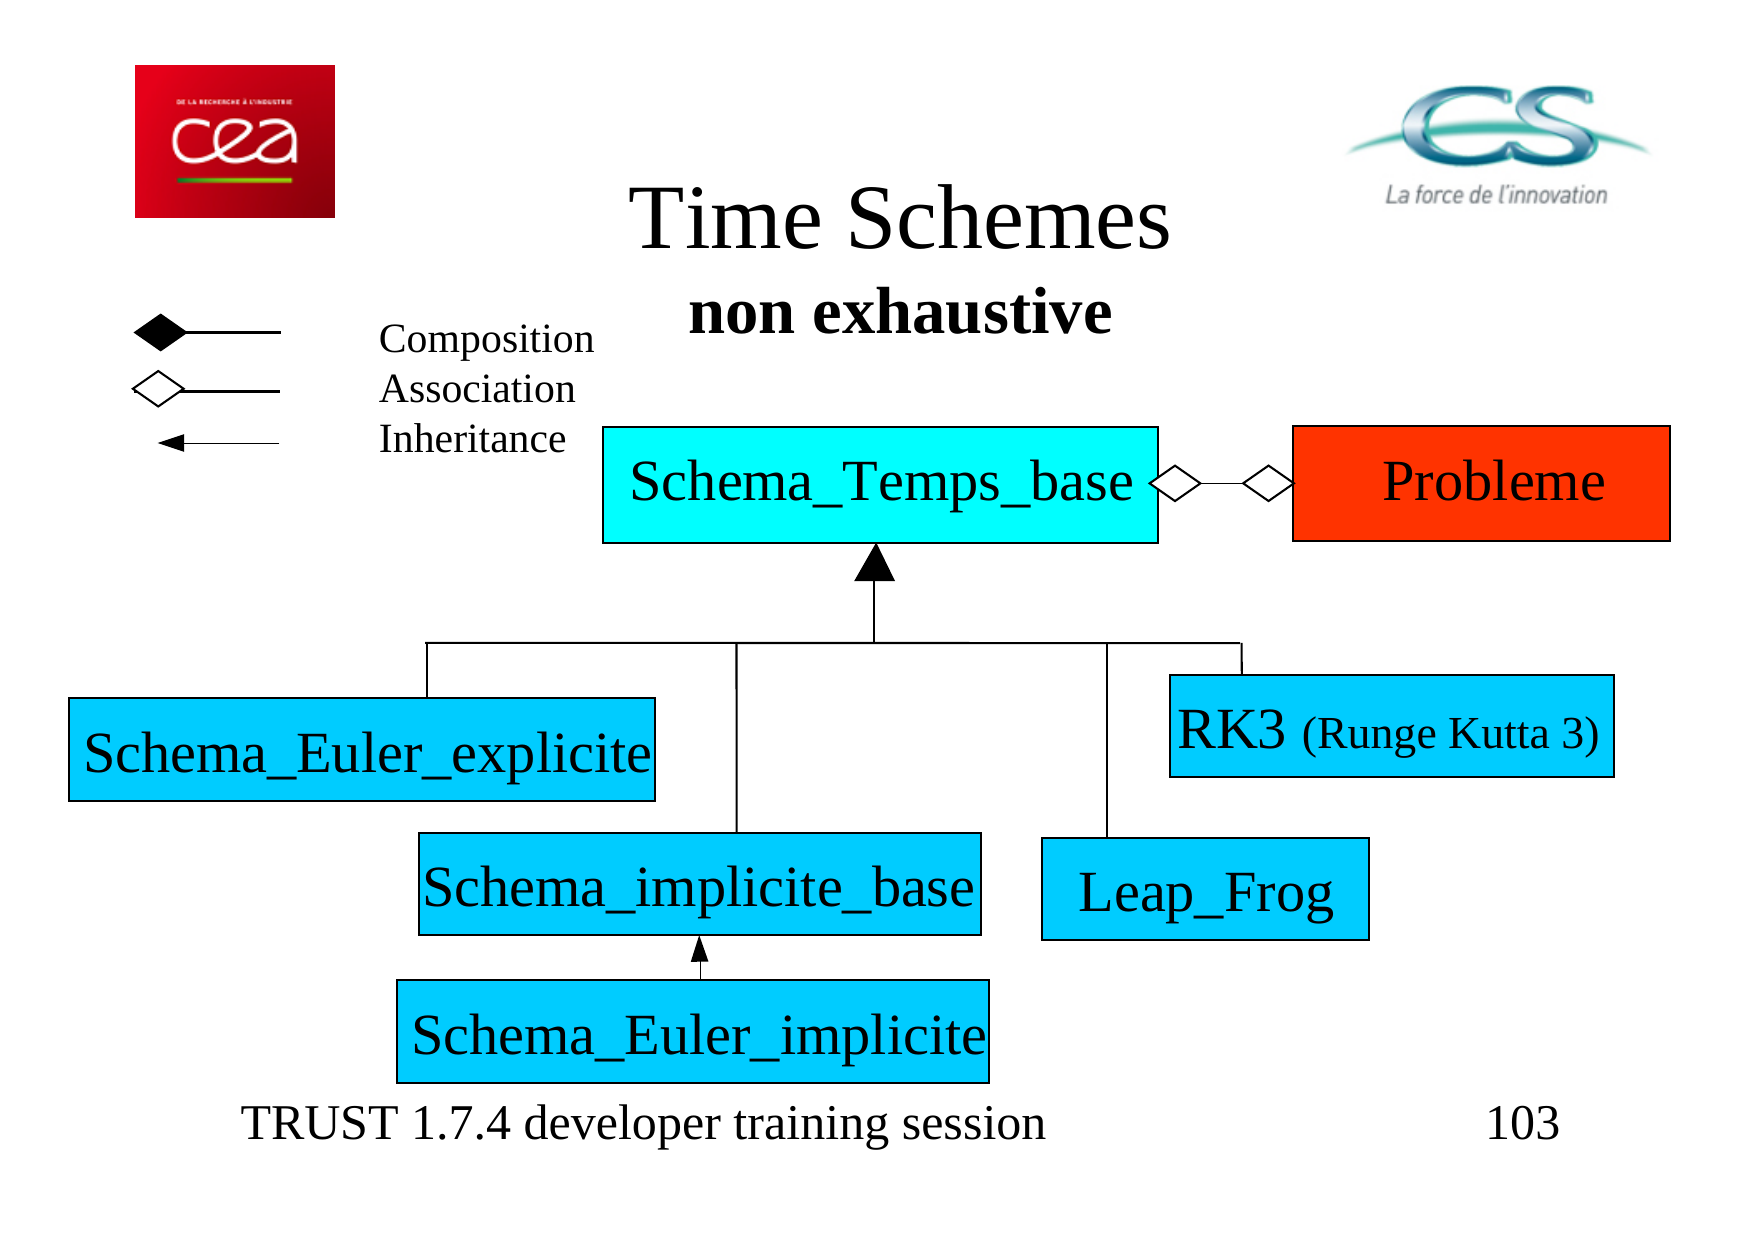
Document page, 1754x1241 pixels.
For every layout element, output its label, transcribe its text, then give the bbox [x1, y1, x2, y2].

text_box [1169, 674, 1615, 682]
text_box Leap_Frog [1055, 845, 1358, 931]
text_box [396, 980, 990, 988]
text_box [1169, 768, 1615, 777]
text_box [132, 371, 184, 407]
text_box [855, 544, 894, 581]
text_box Composition Association Inheritance [363, 303, 611, 469]
text_box Schema_Temps_base [614, 435, 1150, 521]
text_box [419, 832, 981, 840]
text_box Schema_implicite_base [407, 840, 992, 926]
text_box [1243, 425, 1671, 541]
picture [135, 65, 335, 218]
text_box RK3 (Runge Kutta 3) [1162, 682, 1616, 768]
text_box [396, 1074, 990, 1083]
text_box Schema_Euler_explicite [68, 706, 669, 792]
text_box [1042, 837, 1370, 941]
title Time Schemes non exhaustive [225, 149, 1577, 355]
text_box [68, 698, 655, 706]
text_box [135, 314, 184, 351]
text_box [68, 792, 655, 801]
picture [1340, 73, 1662, 218]
text_box Probleme [1367, 434, 1622, 520]
text_box Schema_Euler_implicite [396, 988, 1003, 1074]
text_box [419, 926, 981, 936]
text_box [602, 426, 1200, 543]
